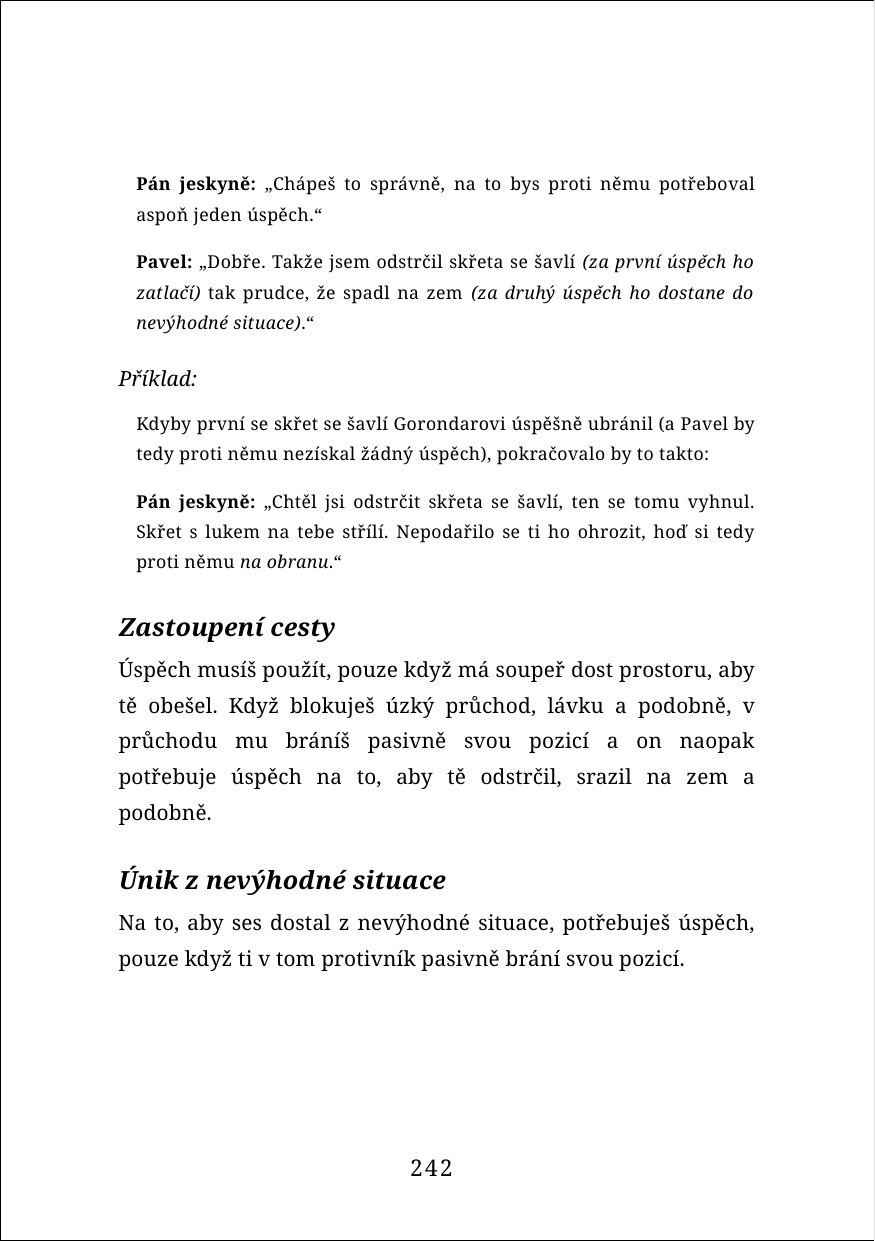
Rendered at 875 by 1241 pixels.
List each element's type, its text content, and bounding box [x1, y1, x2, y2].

subtitle Zastoupení cesty [118, 610, 756, 644]
text Na to, aby ses dostal z nevýhodné situace, potřebuješ úspěch, pouze když ti v tom protivník pasivně brání svou pozicí. [118, 908, 756, 972]
text Úspěch musíš použít, pouze když má soupeř dost prostoru, aby tě obešel. Když blokuješ úzký průchod, lávku a podobně, v průchodu mu bráníš pasivně svou pozicí a on naopak potřebuje úspěch na to, aby tě odstrčil, srazil na zem a podobně. [118, 656, 756, 826]
text Příklad: [118, 364, 756, 393]
text Pán jeskyně: „Chápeš to správně, na to bys proti němu potřeboval aspoň jeden úspěch.“ [136, 172, 756, 226]
text Pán jeskyně: „Chtěl jsi odstrčit skřeta se šavlí, ten se tomu vyhnul. Skřet s lukem na tebe střílí. Nepodařilo se ti ho ohrozit, hoď si tedy proti němu na obranu.“ [136, 489, 756, 574]
text Pavel: „Dobře. Takže jsem odstrčil skřeta se šavlí (za první úspěch ho zatlačí) tak prudce, že spadl na zem (za druhý úspěch ho dostane do nevýhodné situace).“ [136, 250, 756, 334]
subtitle Únik z nevýhodné situace [118, 863, 756, 897]
text Kdyby první se skřet se šavlí Gorondarovi úspěšně ubránil (a Pavel by tedy proti němu nezískal žádný úspěch), pokračovalo by to takto: [136, 411, 756, 466]
